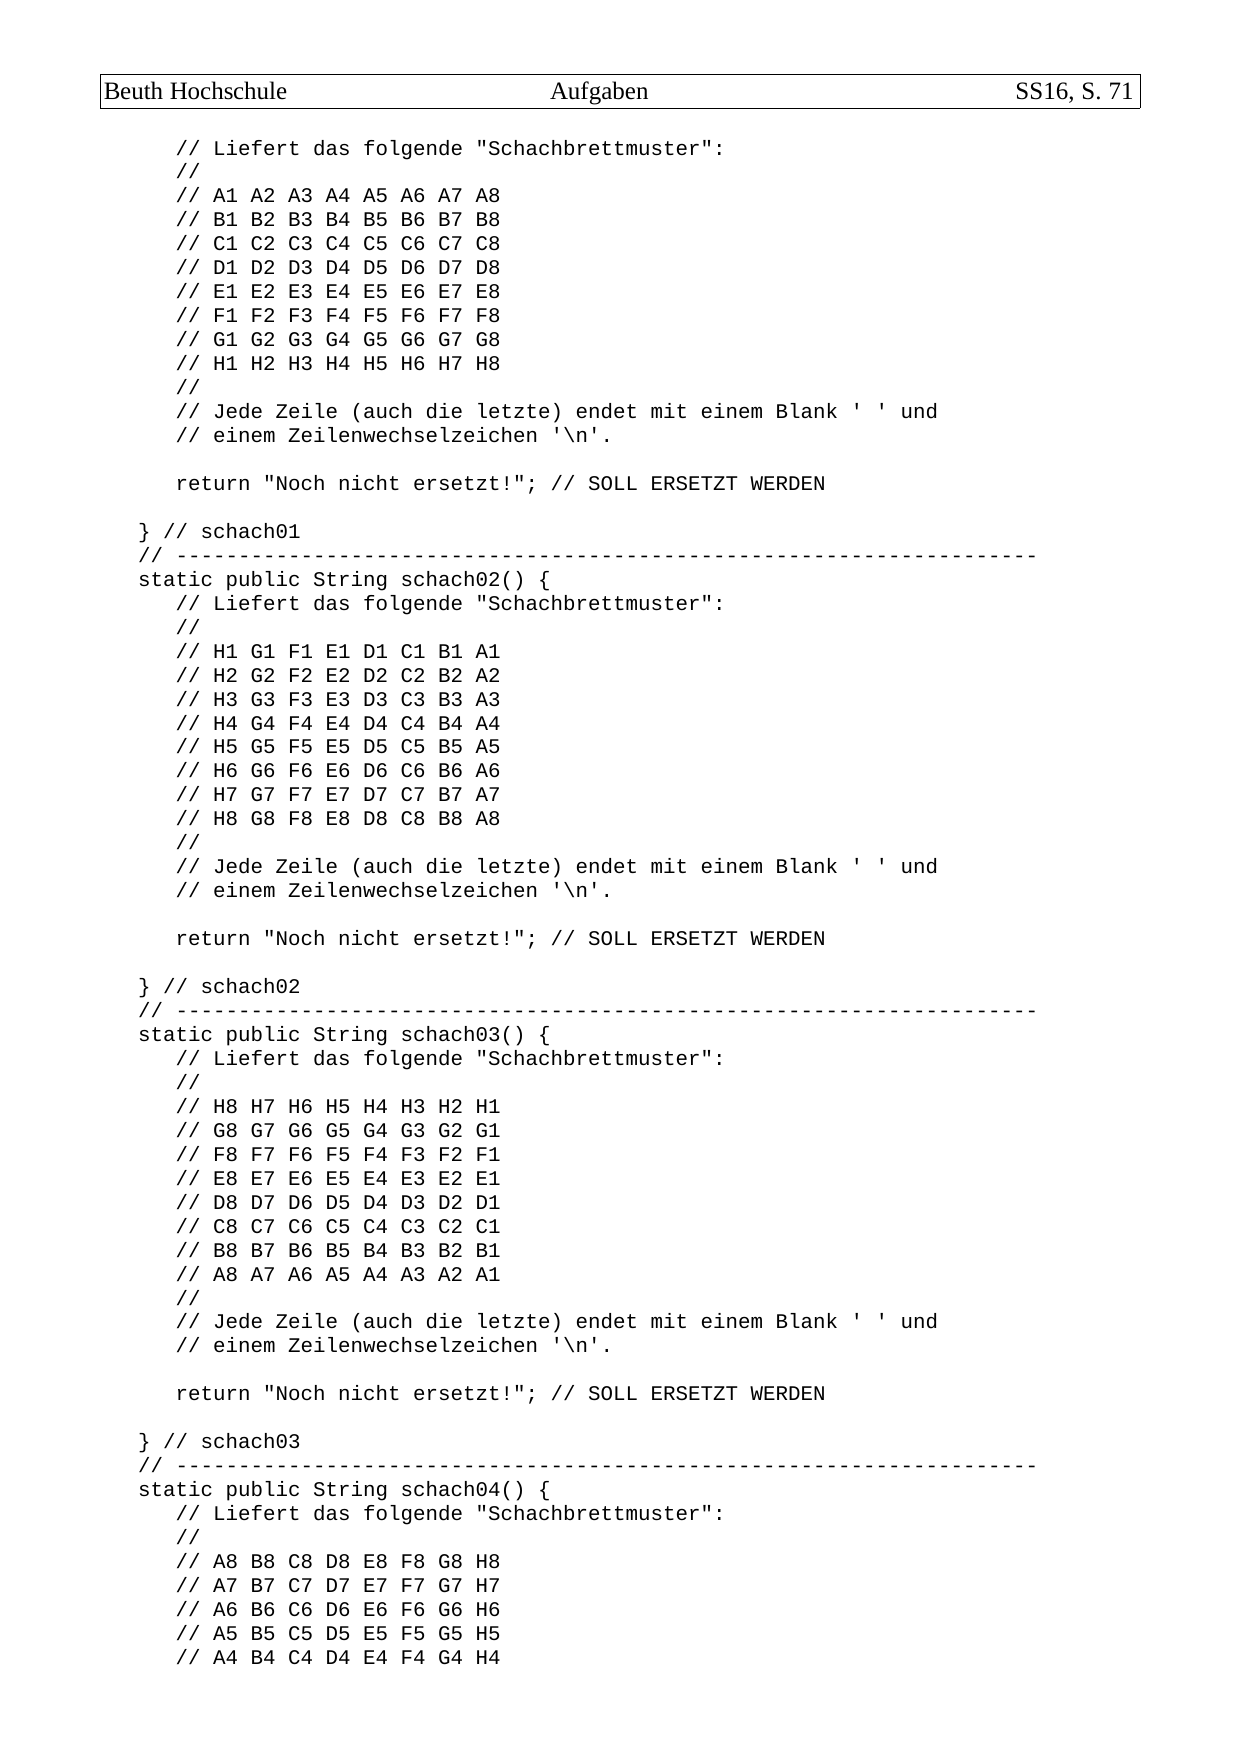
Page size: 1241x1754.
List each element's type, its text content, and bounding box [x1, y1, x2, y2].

text // einem Zeilenwechselzeichen '\n'. [100, 880, 1140, 904]
text // E1 E2 E3 E4 E5 E6 E7 E8 [100, 281, 1140, 305]
text // einem Zeilenwechselzeichen '\n'. [100, 1335, 1140, 1359]
text // H3 G3 F3 E3 D3 C3 B3 A3 [100, 688, 1140, 712]
text // [100, 161, 1140, 185]
text // H5 G5 F5 E5 D5 C5 B5 A5 [100, 736, 1140, 760]
text // A4 B4 C4 D4 E4 F4 G4 H4 [100, 1647, 1140, 1671]
text // einem Zeilenwechselzeichen '\n'. [100, 425, 1140, 449]
text // Jede Zeile (auch die letzte) endet mit einem Blank ' ' und [100, 856, 1140, 880]
text // B1 B2 B3 B4 B5 B6 B7 B8 [100, 209, 1140, 233]
text // [100, 617, 1140, 641]
text // --------------------------------------------------------------------- [100, 545, 1140, 569]
text // H7 G7 F7 E7 D7 C7 B7 A7 [100, 784, 1140, 808]
text // H2 G2 F2 E2 D2 C2 B2 A2 [100, 664, 1140, 688]
text // Jede Zeile (auch die letzte) endet mit einem Blank ' ' und [100, 401, 1140, 425]
text return "Noch nicht ersetzt!"; // SOLL ERSETZT WERDEN [100, 928, 1140, 952]
text // [100, 1527, 1140, 1551]
text // F8 F7 F6 F5 F4 F3 F2 F1 [100, 1144, 1140, 1168]
text // H6 G6 F6 E6 D6 C6 B6 A6 [100, 760, 1140, 784]
text // C1 C2 C3 C4 C5 C6 C7 C8 [100, 233, 1140, 257]
text } // schach03 [100, 1431, 1140, 1455]
text // A8 B8 C8 D8 E8 F8 G8 H8 [100, 1551, 1140, 1575]
text // A6 B6 C6 D6 E6 F6 G6 H6 [100, 1599, 1140, 1623]
text // Liefert das folgende "Schachbrettmuster": [100, 1048, 1140, 1072]
text return "Noch nicht ersetzt!"; // SOLL ERSETZT WERDEN [100, 473, 1140, 497]
text // --------------------------------------------------------------------- [100, 1000, 1140, 1024]
text // H1 G1 F1 E1 D1 C1 B1 A1 [100, 641, 1140, 664]
text // D8 D7 D6 D5 D4 D3 D2 D1 [100, 1192, 1140, 1216]
text // A5 B5 C5 D5 E5 F5 G5 H5 [100, 1623, 1140, 1647]
text } // schach01 [100, 521, 1140, 545]
text // H8 G8 F8 E8 D8 C8 B8 A8 [100, 808, 1140, 832]
text // D1 D2 D3 D4 D5 D6 D7 D8 [100, 257, 1140, 281]
text static public String schach04() { [100, 1479, 1140, 1503]
text // Liefert das folgende "Schachbrettmuster": [100, 593, 1140, 617]
text // A1 A2 A3 A4 A5 A6 A7 A8 [100, 185, 1140, 209]
text // H4 G4 F4 E4 D4 C4 B4 A4 [100, 712, 1140, 736]
text static public String schach02() { [100, 569, 1140, 593]
text // Liefert das folgende "Schachbrettmuster": [100, 1503, 1140, 1527]
text // H8 H7 H6 H5 H4 H3 H2 H1 [100, 1096, 1140, 1120]
text // [100, 832, 1140, 856]
text // F1 F2 F3 F4 F5 F6 F7 F8 [100, 305, 1140, 329]
text // H1 H2 H3 H4 H5 H6 H7 H8 [100, 353, 1140, 377]
text // [100, 1072, 1140, 1096]
text // Liefert das folgende "Schachbrettmuster": [100, 137, 1140, 161]
text // G8 G7 G6 G5 G4 G3 G2 G1 [100, 1120, 1140, 1144]
text // Jede Zeile (auch die letzte) endet mit einem Blank ' ' und [100, 1311, 1140, 1335]
text // B8 B7 B6 B5 B4 B3 B2 B1 [100, 1239, 1140, 1263]
text // [100, 377, 1140, 401]
text // --------------------------------------------------------------------- [100, 1455, 1140, 1479]
text // [100, 1287, 1140, 1311]
text // G1 G2 G3 G4 G5 G6 G7 G8 [100, 329, 1140, 353]
text static public String schach03() { [100, 1024, 1140, 1048]
text // A8 A7 A6 A5 A4 A3 A2 A1 [100, 1263, 1140, 1287]
text // A7 B7 C7 D7 E7 F7 G7 H7 [100, 1575, 1140, 1599]
text // E8 E7 E6 E5 E4 E3 E2 E1 [100, 1168, 1140, 1192]
text return "Noch nicht ersetzt!"; // SOLL ERSETZT WERDEN [100, 1383, 1140, 1407]
text // C8 C7 C6 C5 C4 C3 C2 C1 [100, 1216, 1140, 1239]
text } // schach02 [100, 976, 1140, 1000]
